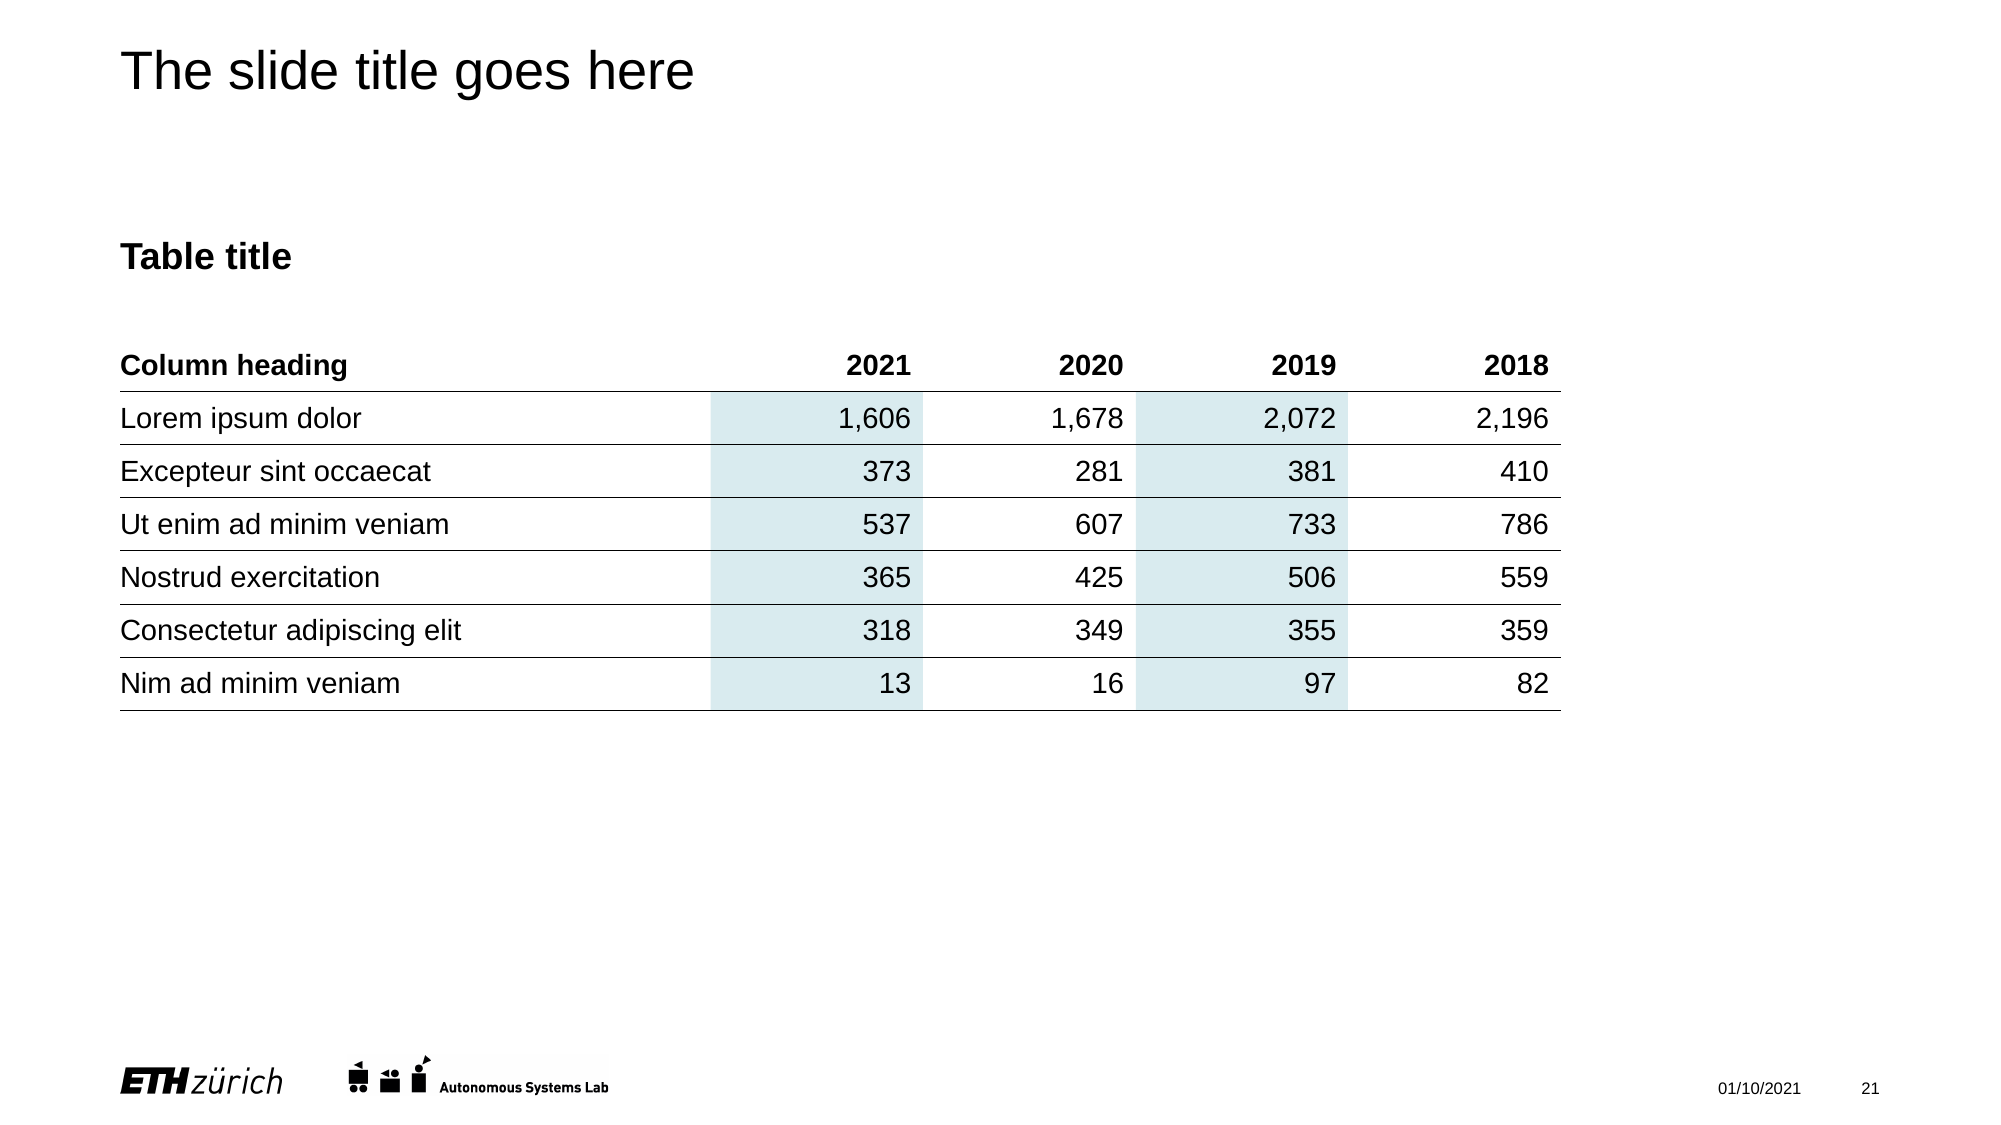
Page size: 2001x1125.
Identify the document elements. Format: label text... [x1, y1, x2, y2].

table_cell 425 [923, 551, 1136, 604]
table_cell 97 [1136, 658, 1348, 710]
table_cell 786 [1348, 498, 1561, 550]
list Table title [120, 231, 1880, 297]
table_cell 318 [711, 605, 923, 657]
table_cell 410 [1348, 445, 1561, 497]
table_cell 82 [1348, 658, 1561, 710]
table_cell Consectetur adipiscing elit [120, 605, 711, 657]
table_header Column heading [120, 339, 711, 391]
table_header 2018 [1348, 339, 1561, 391]
table_cell 16 [923, 658, 1136, 710]
table_cell 13 [711, 658, 923, 710]
table_cell 607 [923, 498, 1136, 550]
table_cell 506 [1136, 551, 1348, 604]
table_cell 355 [1136, 605, 1348, 657]
table_cell 733 [1136, 498, 1348, 550]
table_cell Nim ad minim veniam [120, 658, 711, 710]
slide_number [1827, 1069, 1880, 1106]
table_cell 365 [711, 551, 923, 604]
table_cell 373 [711, 445, 923, 497]
table_cell 281 [923, 445, 1136, 497]
table_header 2020 [923, 339, 1136, 391]
table_cell 1,606 [711, 392, 923, 444]
table_cell 359 [1348, 605, 1561, 657]
table_cell Ut enim ad minim veniam [120, 498, 711, 550]
table_cell 537 [711, 498, 923, 550]
picture [120, 1067, 282, 1094]
table_cell 2,072 [1136, 392, 1348, 444]
table_header 2021 [711, 339, 923, 391]
table_cell Lorem ipsum dolor [120, 392, 711, 444]
table_header 2019 [1136, 339, 1348, 391]
title The slide title goes here [120, 42, 1880, 191]
table_cell Excepteur sint occaecat [120, 445, 711, 497]
table_cell 2,196 [1348, 392, 1561, 444]
table_cell 1,678 [923, 392, 1136, 444]
table_cell 559 [1348, 551, 1561, 604]
slide_number 01/10/2021 [1718, 1069, 1819, 1106]
table_cell Nostrud exercitation [120, 551, 711, 604]
table_cell 381 [1136, 445, 1348, 497]
table_cell 349 [923, 605, 1136, 657]
